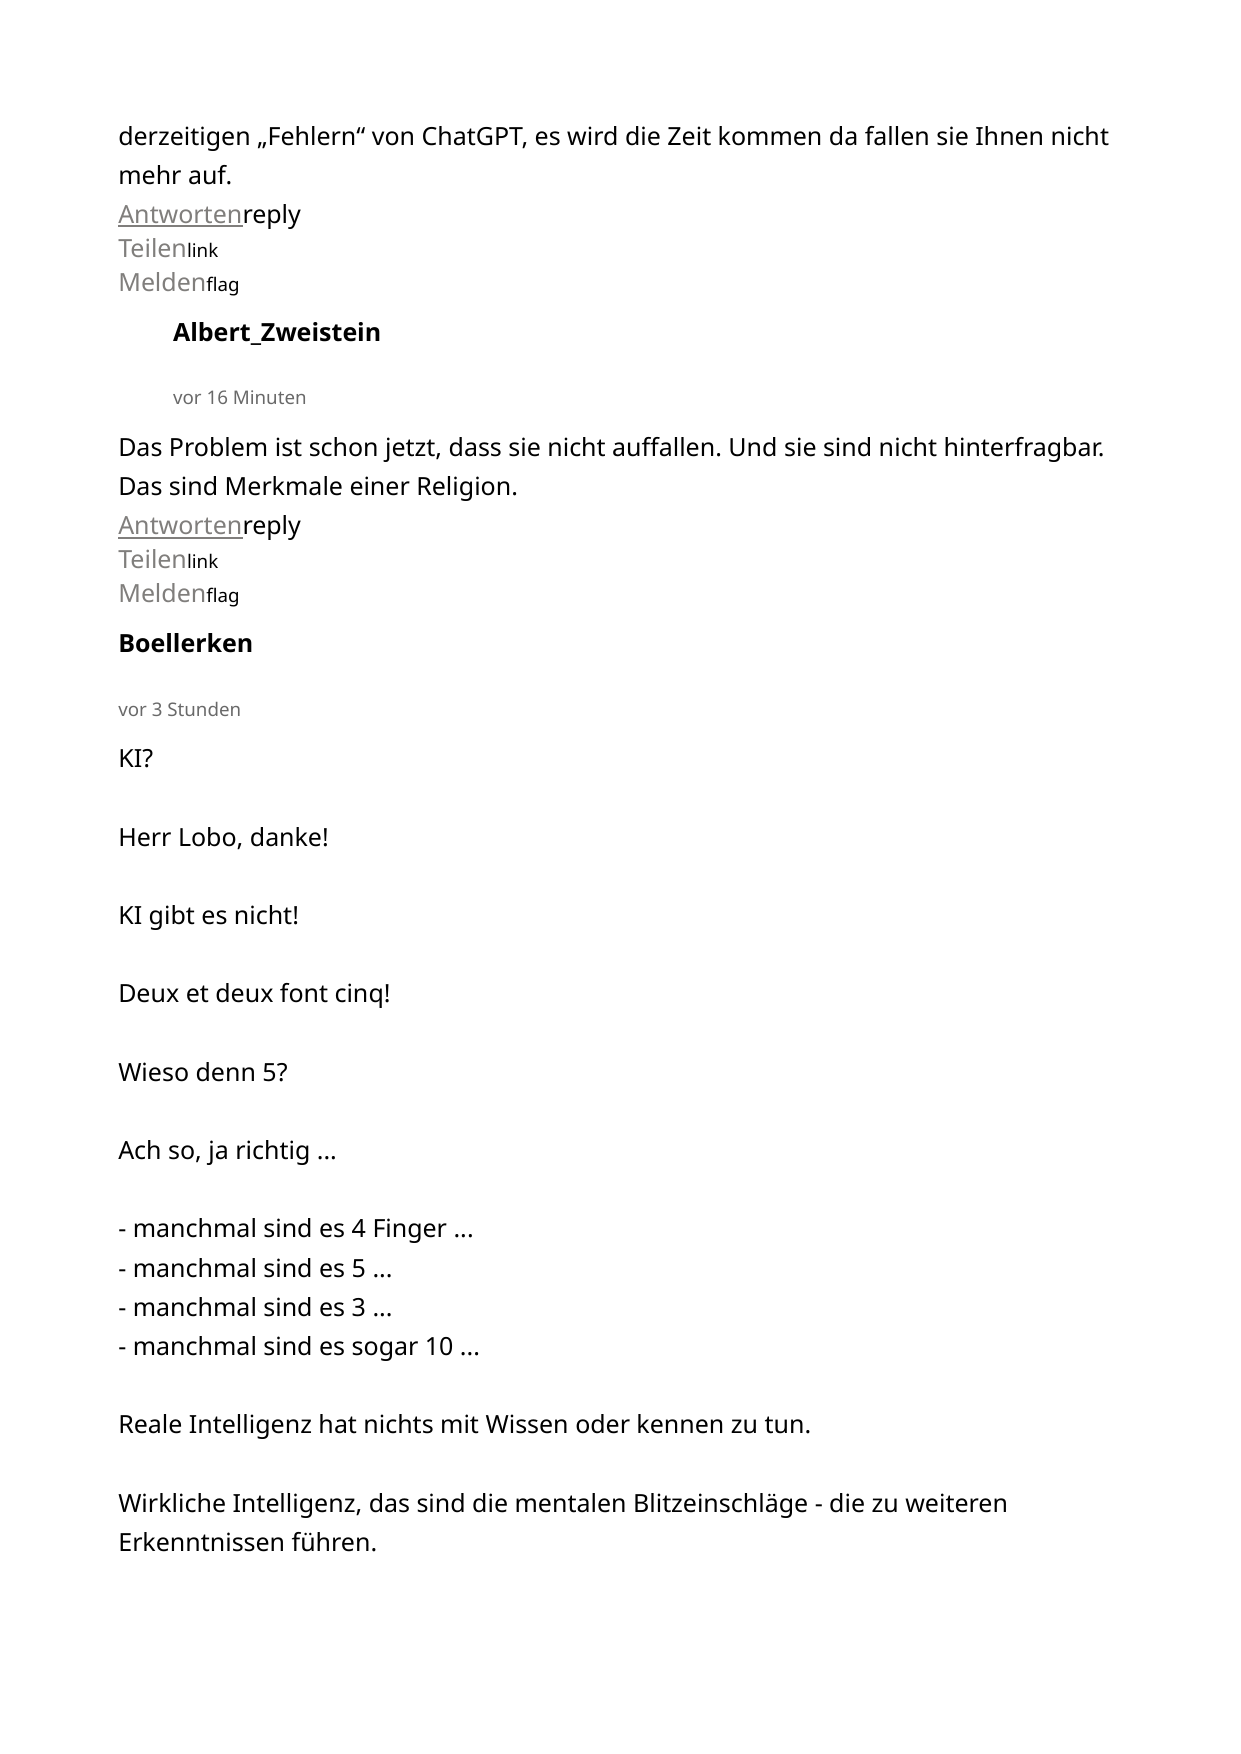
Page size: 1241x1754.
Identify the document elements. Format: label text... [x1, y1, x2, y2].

text KI? Herr Lobo, danke! KI gibt es nicht! Deux et deux font cinq! Wieso denn 5? Ach so, ja richtig ... - manchmal sind es 4 Finger ... - manchmal sind es 5 ... - manchmal sind es 3 ... - manchmal sind es sogar 10 ... Reale Intelligenz hat nichts mit Wissen oder kennen zu tun. Wirkliche Intelligenz, das sind die mentalen Blitzeinschläge - die zu weiteren Erkenntnissen führen. [118, 741, 1122, 1598]
text Teilenlink [118, 542, 1122, 576]
text Das Problem ist schon jetzt, dass sie nicht auffallen. Und sie sind nicht hinterfragbar. Das sind Merkmale einer Religion. [118, 429, 1122, 503]
text Albert_Zweistein [173, 314, 1114, 348]
text Boellerken [118, 626, 1114, 660]
text Meldenflag [118, 264, 1122, 299]
text Antwortenreply [118, 508, 1122, 542]
text Antwortenreply [118, 196, 1122, 231]
text vor 16 Minuten [173, 385, 1117, 410]
text Teilenlink [118, 231, 1122, 264]
text derzeitigen „Fehlern“ von ChatGPT, es wird die Zeit kommen da fallen sie Ihnen nicht mehr auf. [118, 118, 1122, 191]
text vor 3 Stunden [118, 696, 1117, 722]
text Meldenflag [118, 576, 1122, 610]
